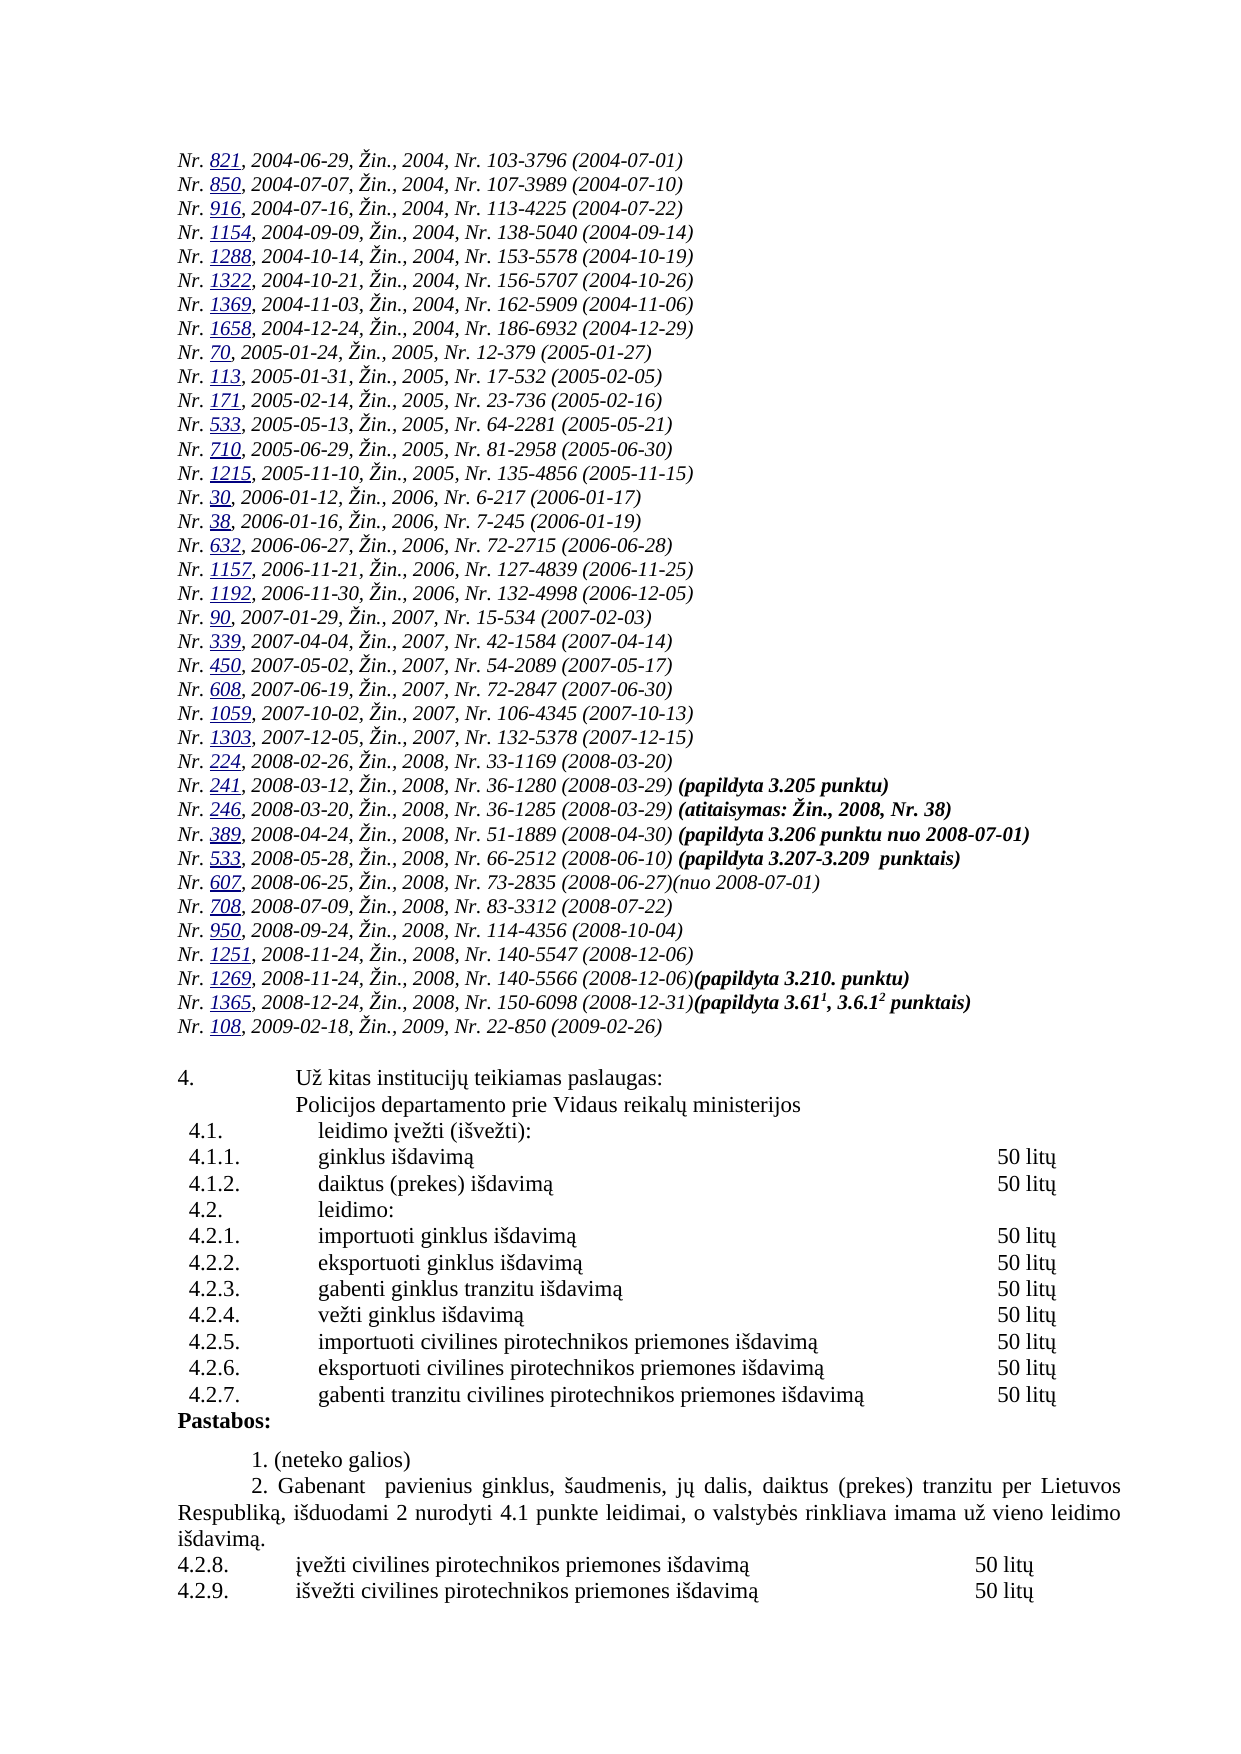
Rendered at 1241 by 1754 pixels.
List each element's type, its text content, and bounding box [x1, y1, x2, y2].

text Nr. 607, 2008-06-25, Žin., 2008, Nr. 73-2835 (2008-06-27)(nuo 2008-07-01) [177, 869, 1122, 894]
table_cell 4.2.4. [177, 1302, 307, 1328]
text Nr. 916, 2004-07-16, Žin., 2004, Nr. 113-4225 (2004-07-22) [177, 196, 1122, 220]
text 4.2.9. išvežti civilines pirotechnikos priemones išdavimą 50 litų [177, 1578, 1122, 1604]
text 2. Gabenant pavienius ginklus, šaudmenis, jų dalis, daiktus (prekes) tranzitu per Lietuvos Respubliką, išduodami 2 nurodyti 4.1 punkte leidimai, o valstybės rinkliava imama už vieno leidimo išdavimą. [177, 1472, 1122, 1551]
text Nr. 850, 2004-07-07, Žin., 2004, Nr. 107-3989 (2004-07-10) [177, 172, 1122, 196]
text Nr. 821, 2004-06-29, Žin., 2004, Nr. 103-3796 (2004-07-01) [177, 148, 1122, 172]
table_header [986, 1117, 1133, 1143]
table_cell vežti ginklus išdavimą [307, 1302, 986, 1328]
text Nr. 1303, 2007-12-05, Žin., 2007, Nr. 132-5378 (2007-12-15) [177, 725, 1122, 749]
table_cell leidimo: [307, 1196, 986, 1222]
text Nr. 1251, 2008-11-24, Žin., 2008, Nr. 140-5547 (2008-12-06) [177, 942, 1122, 966]
text Nr. 90, 2007-01-29, Žin., 2007, Nr. 15-534 (2007-02-03) [177, 605, 1122, 629]
table_cell 50 litų [986, 1302, 1133, 1328]
text 4.2.8. įvežti civilines pirotechnikos priemones išdavimą 50 litų [177, 1551, 1226, 1578]
table_cell 4.2.3. [177, 1275, 307, 1302]
table_cell 50 litų [986, 1249, 1133, 1275]
text Nr. 950, 2008-09-24, Žin., 2008, Nr. 114-4356 (2008-10-04) [177, 918, 1122, 942]
table_cell 50 litų [986, 1381, 1133, 1407]
text Nr. 450, 2007-05-02, Žin., 2007, Nr. 54-2089 (2007-05-17) [177, 653, 1122, 677]
table_cell 50 litų [986, 1354, 1133, 1381]
text Nr. 171, 2005-02-14, Žin., 2005, Nr. 23-736 (2005-02-16) [177, 388, 1122, 412]
text 4. Už kitas institucijų teikiamas paslaugas: [177, 1064, 945, 1091]
table_cell daiktus (prekes) išdavimą [307, 1170, 986, 1196]
table_cell 4.2.6. [177, 1354, 307, 1381]
text Nr. 1157, 2006-11-21, Žin., 2006, Nr. 127-4839 (2006-11-25) [177, 557, 1122, 581]
text Nr. 1215, 2005-11-10, Žin., 2005, Nr. 135-4856 (2005-11-15) [177, 461, 1122, 484]
text Nr. 632, 2006-06-27, Žin., 2006, Nr. 72-2715 (2006-06-28) [177, 533, 1122, 557]
text Nr. 533, 2005-05-13, Žin., 2005, Nr. 64-2281 (2005-05-21) [177, 412, 1122, 436]
text Nr. 38, 2006-01-16, Žin., 2006, Nr. 7-245 (2006-01-19) [177, 509, 1122, 533]
table_cell 4.2.1. [177, 1223, 307, 1249]
text Policijos departamento prie Vidaus reikalų ministerijos [177, 1091, 945, 1117]
text Nr. 1369, 2004-11-03, Žin., 2004, Nr. 162-5909 (2004-11-06) [177, 292, 1122, 316]
table_cell eksportuoti civilines pirotechnikos priemones išdavimą [307, 1354, 986, 1381]
table_cell 50 litų [986, 1328, 1133, 1354]
table_cell importuoti ginklus išdavimą [307, 1223, 986, 1249]
table_cell 4.1.1. [177, 1144, 307, 1170]
text Nr. 339, 2007-04-04, Žin., 2007, Nr. 42-1584 (2007-04-14) [177, 629, 1122, 653]
text Nr. 113, 2005-01-31, Žin., 2005, Nr. 17-532 (2005-02-05) [177, 364, 1122, 388]
table_cell eksportuoti ginklus išdavimą [307, 1249, 986, 1275]
table_cell 50 litų [986, 1144, 1133, 1170]
text Nr. 1365, 2008-12-24, Žin., 2008, Nr. 150-6098 (2008-12-31)(papildyta 3.611, 3.6.12 punktais) [177, 990, 1122, 1014]
text Nr. 30, 2006-01-12, Žin., 2006, Nr. 6-217 (2006-01-17) [177, 484, 1122, 509]
text Nr. 241, 2008-03-12, Žin., 2008, Nr. 36-1280 (2008-03-29) (papildyta 3.205 punktu) [177, 773, 1122, 797]
table_cell gabenti ginklus tranzitu išdavimą [307, 1275, 986, 1302]
text Nr. 246, 2008-03-20, Žin., 2008, Nr. 36-1285 (2008-03-29) (atitaisymas: Žin., 2008, Nr. 38) [177, 797, 1122, 821]
text Nr. 710, 2005-06-29, Žin., 2005, Nr. 81-2958 (2005-06-30) [177, 436, 1122, 461]
table_cell importuoti civilines pirotechnikos priemones išdavimą [307, 1328, 986, 1354]
table_cell gabenti tranzitu civilines pirotechnikos priemones išdavimą [307, 1381, 986, 1407]
text Nr. 389, 2008-04-24, Žin., 2008, Nr. 51-1889 (2008-04-30) (papildyta 3.206 punktu nuo 2008-07-01) [177, 821, 1122, 846]
table_cell [986, 1196, 1133, 1222]
table_cell ginklus išdavimą [307, 1144, 986, 1170]
table_cell 4.2. [177, 1196, 307, 1222]
table_cell 50 litų [986, 1170, 1133, 1196]
text Nr. 1192, 2006-11-30, Žin., 2006, Nr. 132-4998 (2006-12-05) [177, 581, 1122, 605]
text Nr. 1288, 2004-10-14, Žin., 2004, Nr. 153-5578 (2004-10-19) [177, 244, 1122, 268]
table_cell 50 litų [986, 1223, 1133, 1249]
text Nr. 708, 2008-07-09, Žin., 2008, Nr. 83-3312 (2008-07-22) [177, 894, 1122, 918]
text Nr. 608, 2007-06-19, Žin., 2007, Nr. 72-2847 (2007-06-30) [177, 677, 1122, 701]
table_header leidimo įvežti (išvežti): [307, 1117, 986, 1143]
table_cell 4.1.2. [177, 1170, 307, 1196]
table_cell 4.2.7. [177, 1381, 307, 1407]
text Nr. 533, 2008-05-28, Žin., 2008, Nr. 66-2512 (2008-06-10) (papildyta 3.207-3.209 punktais) [177, 846, 1122, 869]
text Nr. 1322, 2004-10-21, Žin., 2004, Nr. 156-5707 (2004-10-26) [177, 268, 1122, 292]
text Nr. 224, 2008-02-26, Žin., 2008, Nr. 33-1169 (2008-03-20) [177, 749, 1122, 773]
text Nr. 1059, 2007-10-02, Žin., 2007, Nr. 106-4345 (2007-10-13) [177, 701, 1122, 725]
text 1. (neteko galios) [177, 1446, 1122, 1472]
text Nr. 1269, 2008-11-24, Žin., 2008, Nr. 140-5566 (2008-12-06)(papildyta 3.210. punktu) [177, 966, 1122, 990]
table_cell 4.2.5. [177, 1328, 307, 1354]
text Nr. 1658, 2004-12-24, Žin., 2004, Nr. 186-6932 (2004-12-29) [177, 316, 1122, 340]
text Nr. 108, 2009-02-18, Žin., 2009, Nr. 22-850 (2009-02-26) [177, 1014, 1122, 1038]
table_cell 50 litų [986, 1275, 1133, 1302]
text Pastabos: [177, 1407, 1122, 1433]
text Nr. 1154, 2004-09-09, Žin., 2004, Nr. 138-5040 (2004-09-14) [177, 220, 1122, 244]
table_header 4.1. [177, 1117, 307, 1143]
text Nr. 70, 2005-01-24, Žin., 2005, Nr. 12-379 (2005-01-27) [177, 340, 1122, 364]
table_cell 4.2.2. [177, 1249, 307, 1275]
